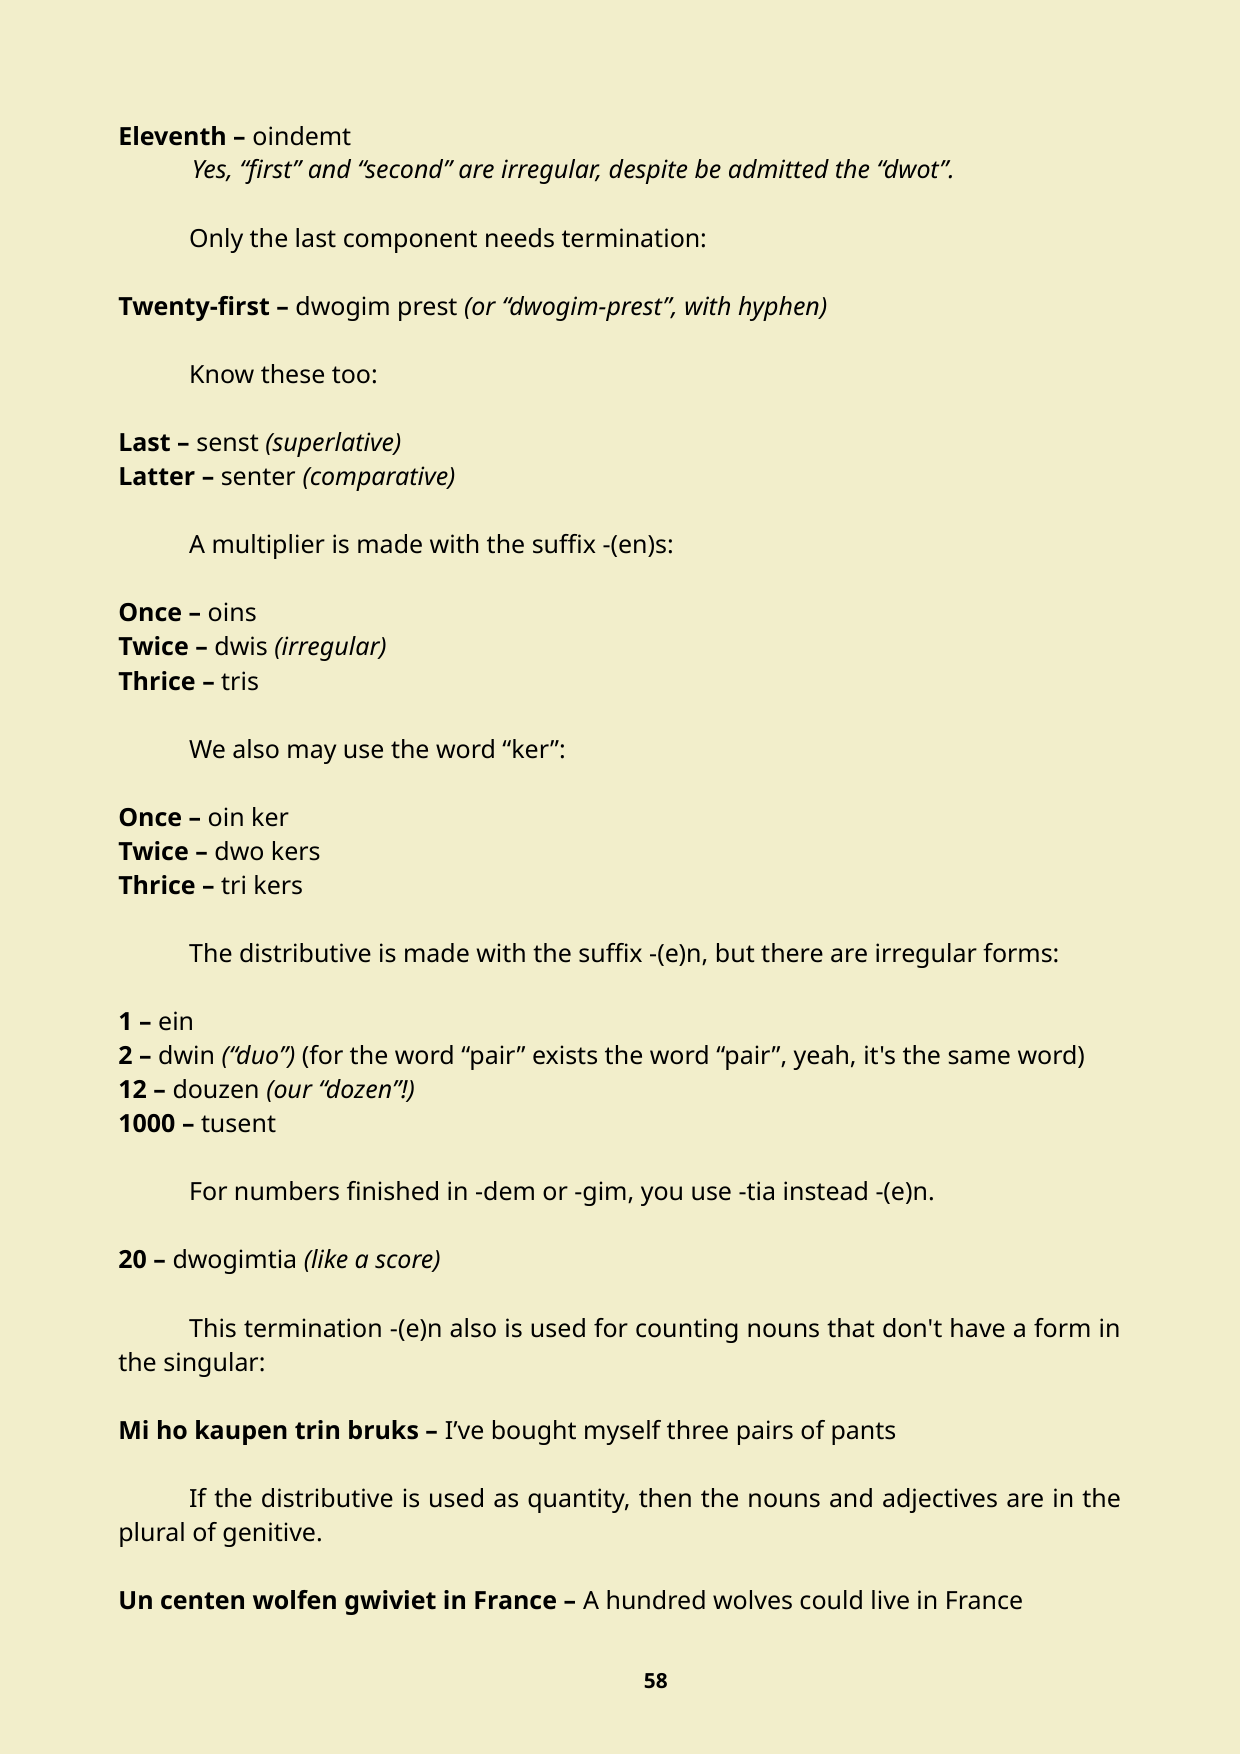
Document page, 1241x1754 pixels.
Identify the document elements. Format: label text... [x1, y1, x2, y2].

text Once – oins [118, 595, 1122, 629]
text Yes, “first” and “second” are irregular, despite be admitted the “dwot”. [192, 152, 1122, 186]
text If the distributive is used as quantity, then the nouns and adjectives are in the plural of genitive. [118, 1481, 1122, 1549]
text Twice – dwis (irregular) [118, 629, 1122, 663]
text We also may use the word “ker”: [118, 731, 1122, 765]
text Twenty-first – dwogim prest (or “dwogim-prest”, with hyphen) [118, 288, 1122, 322]
text Twice – dwo kers [118, 833, 1122, 867]
text Know these too: [118, 357, 1122, 391]
text The distributive is made with the suffix -(e)n, but there are irregular forms: [118, 936, 1122, 970]
text Only the last component needs termination: [118, 220, 1122, 254]
text Once – oin ker [118, 799, 1122, 833]
text 1 – ein [118, 1004, 1122, 1038]
text 20 – dwogimtia (like a score) [118, 1242, 1122, 1276]
text Thrice – tri kers [118, 867, 1122, 902]
text For numbers finished in -dem or -gim, you use -tia instead -(e)n. [118, 1174, 1122, 1208]
text Mi ho kaupen trin bruks – I’ve bought myself three pairs of pants [118, 1412, 1122, 1447]
text Latter – senter (comparative) [118, 459, 1122, 493]
text 1000 – tusent [118, 1106, 1122, 1140]
text 2 – dwin (“duo”) (for the word “pair” exists the word “pair”, yeah, it's the same word) [118, 1038, 1122, 1072]
text Last – senst (superlative) [118, 425, 1122, 459]
text Thrice – tris [118, 663, 1122, 697]
text A multiplier is made with the suffix -(en)s: [118, 527, 1122, 561]
text This termination -(e)n also is used for counting nouns that don't have a form in the singular: [118, 1310, 1122, 1378]
text Un centen wolfen gwiviet in France – A hundred wolves could live in France [118, 1583, 1122, 1617]
text 12 – douzen (our “dozen”!) [118, 1072, 1122, 1106]
text Eleventh – oindemt [118, 118, 1122, 152]
